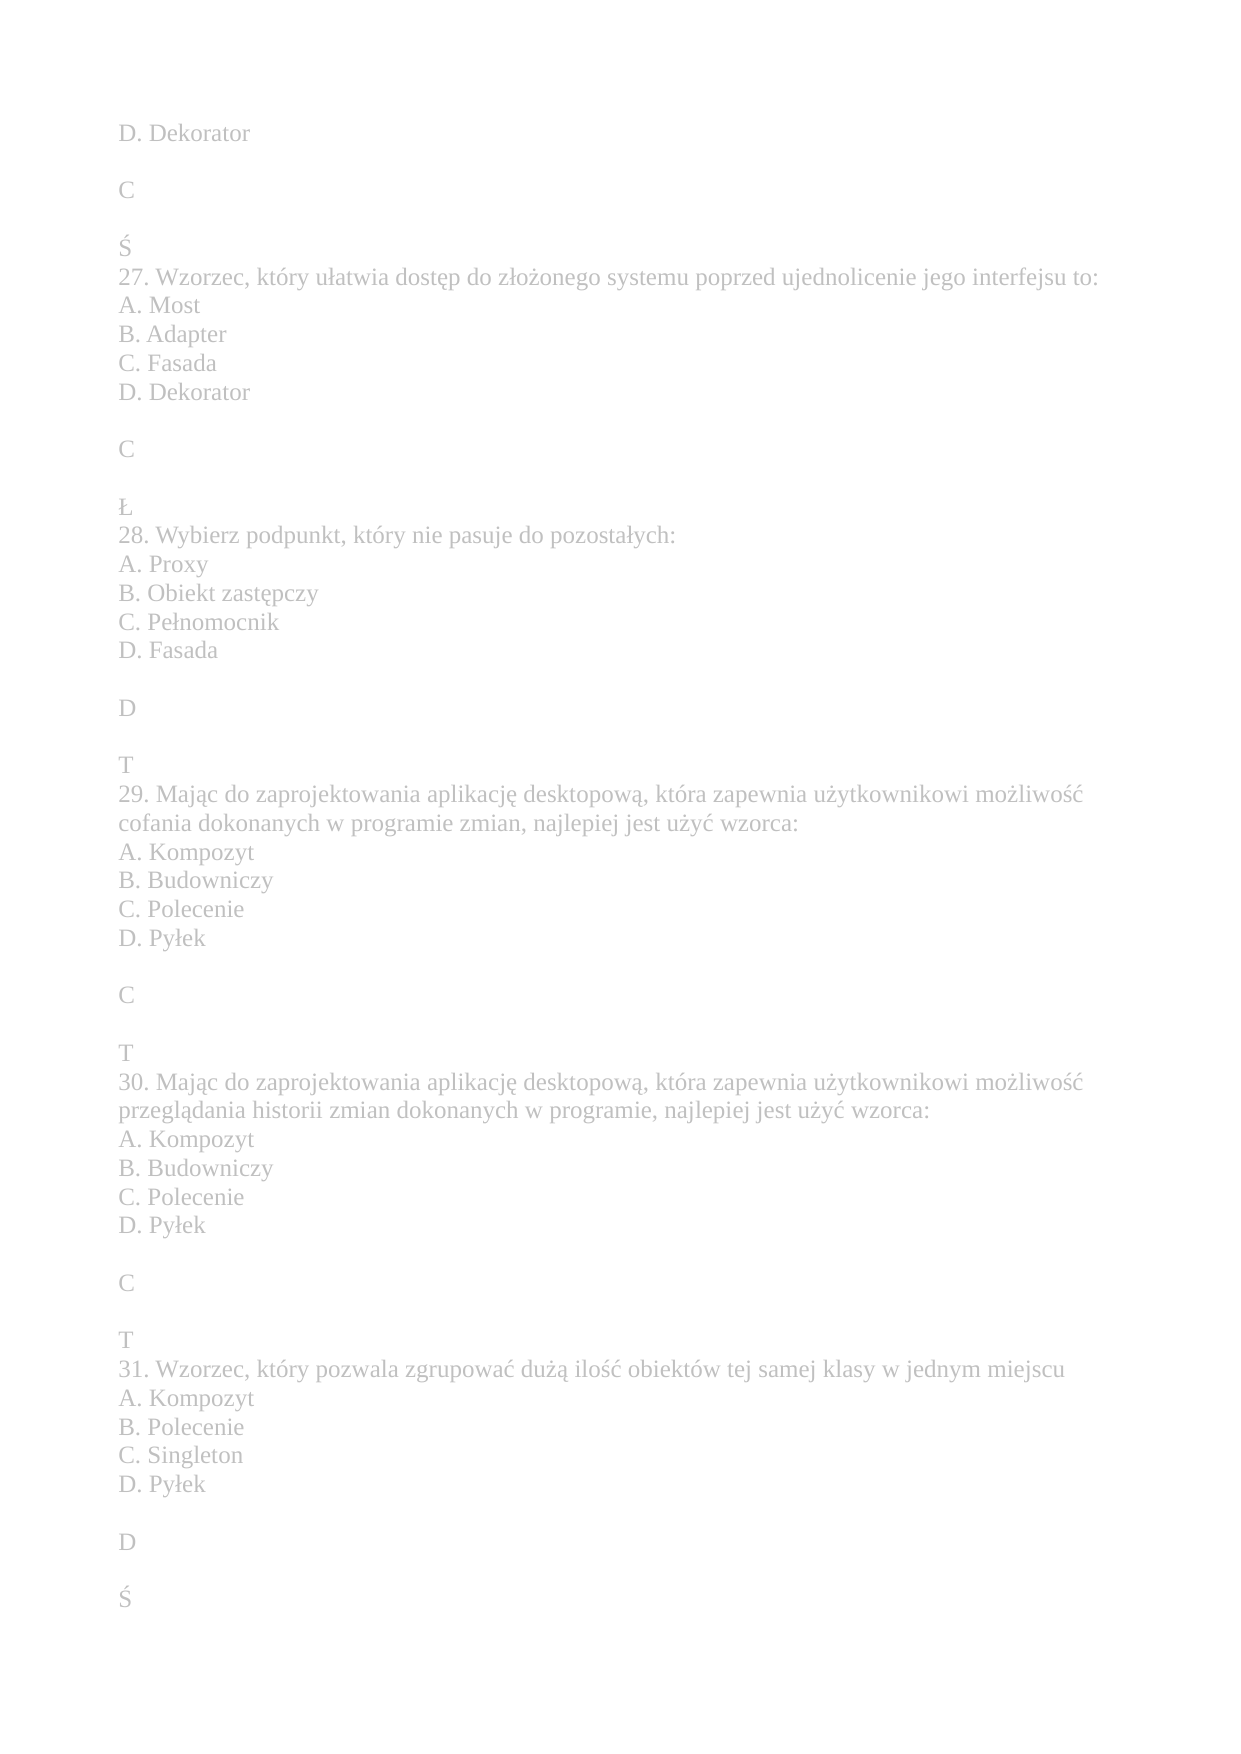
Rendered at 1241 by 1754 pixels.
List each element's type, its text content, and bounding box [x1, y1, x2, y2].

text 27. Wzorzec, który ułatwia dostęp do złożonego systemu poprzed ujednolicenie jego interfejsu to: [118, 262, 1122, 291]
text C. Polecenie [118, 1182, 1122, 1211]
text D [118, 693, 1122, 722]
text C. Singleton [118, 1441, 1122, 1469]
text B. Polecenie [118, 1412, 1122, 1441]
text Ś [118, 233, 1122, 262]
text 30. Mając do zaprojektowania aplikację desktopową, która zapewnia użytkownikowi możliwość przeglądania historii zmian dokonanych w programie, najlepiej jest użyć wzorca: [118, 1067, 1122, 1124]
text D. Fasada [118, 636, 1122, 664]
text A. Most [118, 291, 1122, 319]
text 29. Mając do zaprojektowania aplikację desktopową, która zapewnia użytkownikowi możliwość cofania dokonanych w programie zmian, najlepiej jest użyć wzorca: [118, 779, 1122, 837]
text A. Proxy [118, 549, 1122, 578]
text 28. Wybierz podpunkt, który nie pasuje do pozostałych: [118, 521, 1122, 549]
text C. Pełnomocnik [118, 607, 1122, 636]
text D [118, 1527, 1122, 1556]
text B. Adapter [118, 319, 1122, 348]
text A. Kompozyt [118, 837, 1122, 866]
text C. Fasada [118, 348, 1122, 377]
text C [118, 1268, 1122, 1297]
text D. Pyłek [118, 923, 1122, 952]
text D. Pyłek [118, 1469, 1122, 1498]
text T [118, 1326, 1122, 1354]
text C [118, 981, 1122, 1009]
text B. Obiekt zastępczy [118, 578, 1122, 607]
text 31. Wzorzec, który pozwala zgrupować dużą ilość obiektów tej samej klasy w jednym miejscu [118, 1354, 1122, 1383]
text B. Budowniczy [118, 866, 1122, 894]
text T [118, 1038, 1122, 1067]
text Ś [118, 1584, 1122, 1613]
text T [118, 751, 1122, 779]
text A. Kompozyt [118, 1124, 1122, 1153]
text C [118, 434, 1122, 463]
text C. Polecenie [118, 894, 1122, 923]
text B. Budowniczy [118, 1153, 1122, 1182]
text D. Dekorator [118, 118, 1122, 147]
text D. Dekorator [118, 377, 1122, 406]
text Ł [118, 492, 1122, 521]
text D. Pyłek [118, 1211, 1122, 1239]
text C [118, 176, 1122, 204]
text A. Kompozyt [118, 1383, 1122, 1412]
